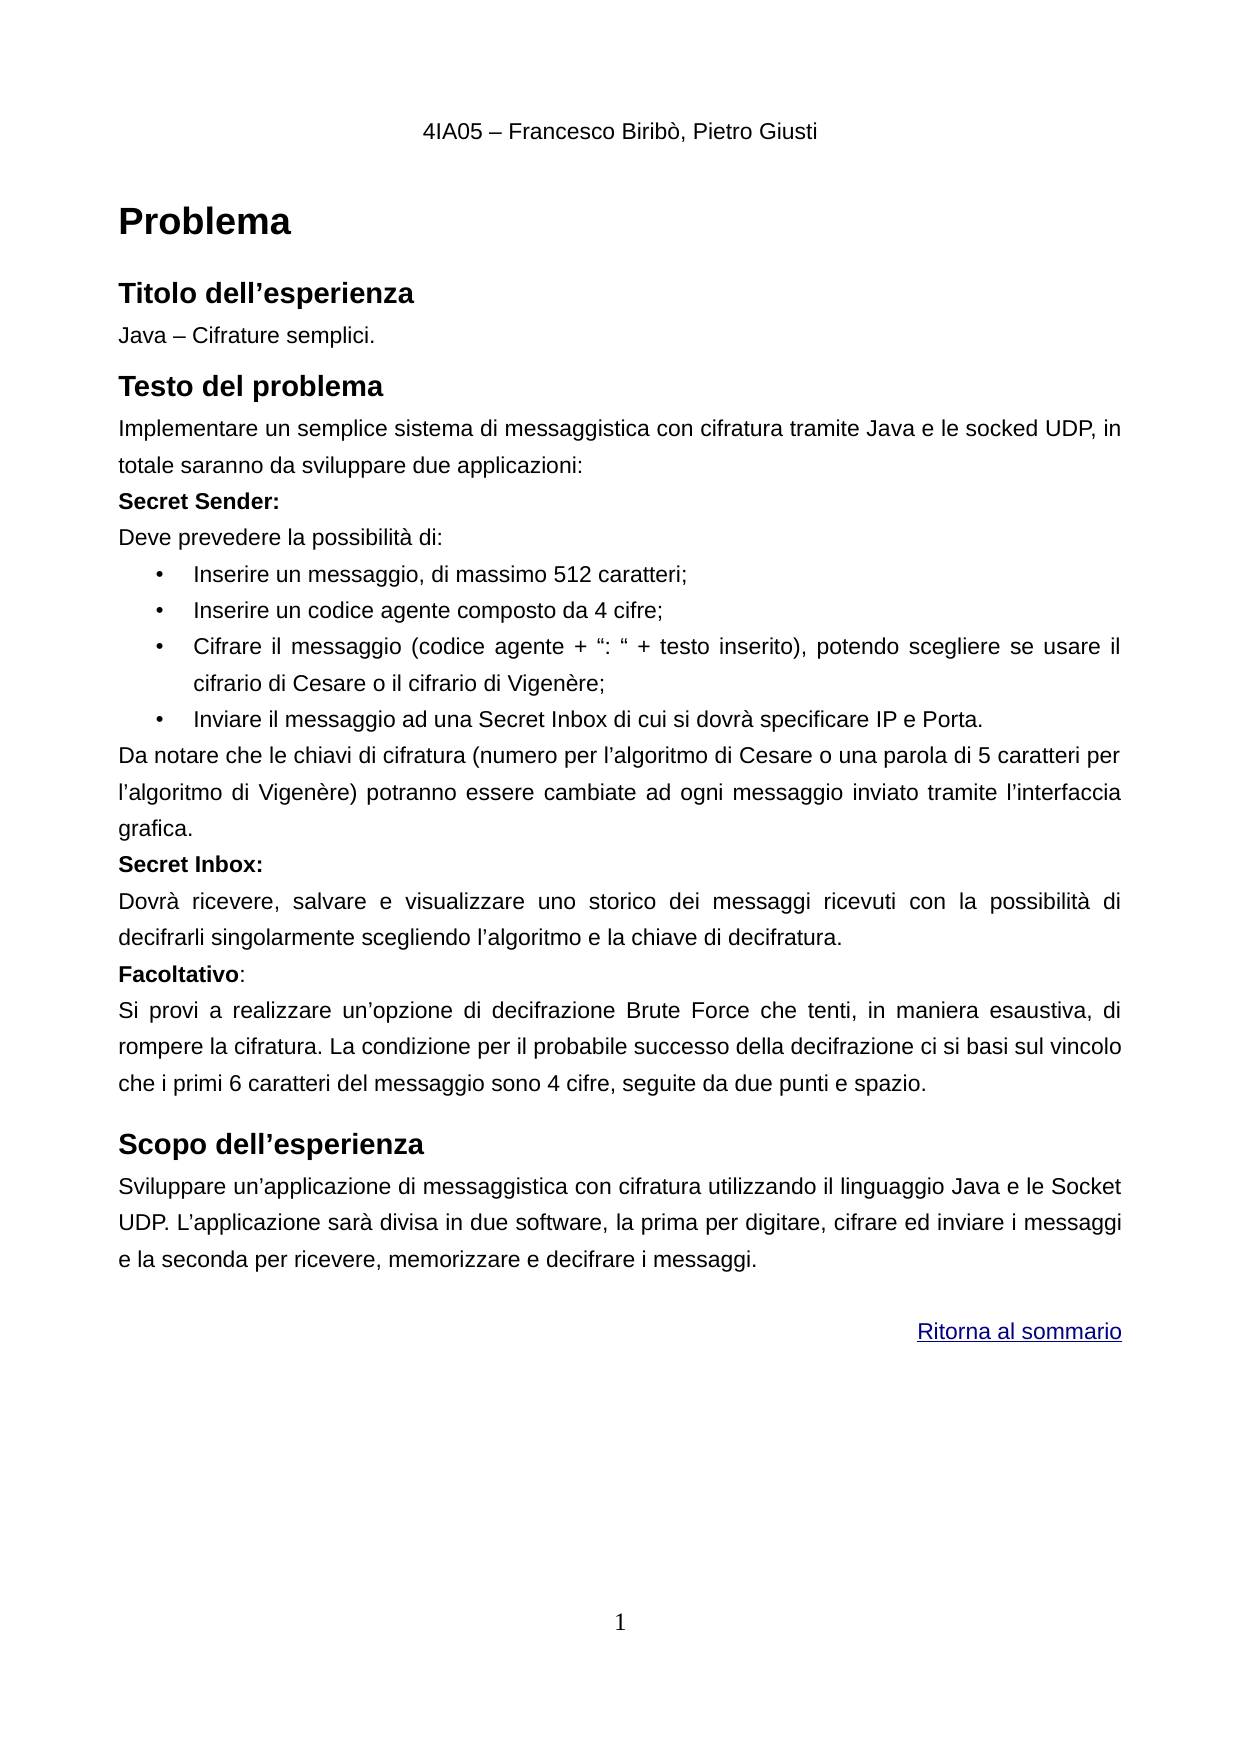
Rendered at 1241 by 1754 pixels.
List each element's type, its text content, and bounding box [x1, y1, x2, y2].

text Ritorna al sommario [118, 1318, 1122, 1344]
text Si provi a realizzare un’opzione di decifrazione Brute Force che tenti, in maniera esaustiva, di rompere la cifratura. La condizione per il probabile successo della decifrazione ci si basi sul vincolo che i primi 6 caratteri del messaggio sono 4 cifre, seguite da due punti e spazio. [118, 997, 1122, 1096]
text Dovrà ricevere, salvare e visualizzare uno storico dei messaggi ricevuti con la possibilità di decifrarli singolarmente scegliendo l’algoritmo e la chiave di decifratura. [118, 888, 1122, 951]
text Da notare che le chiavi di cifratura (numero per l’algoritmo di Cesare o una parola di 5 caratteri per l’algoritmo di Vigenère) potranno essere cambiate ad ogni messaggio inviato tramite l’interfaccia grafica. [118, 742, 1122, 841]
subtitle Problema [118, 199, 1122, 243]
text Secret Inbox: [118, 851, 1122, 878]
subtitle Titolo dell’esperienza [118, 276, 1122, 309]
text Java – Cifrature semplici. [118, 322, 1122, 348]
list Cifrare il messaggio (codice agente + “: “ + testo inserito), potendo scegliere se usare il cifrario di Cesare o il cifrario di Vigenère; [156, 633, 1122, 696]
list Inserire un messaggio, di massimo 512 caratteri; [156, 561, 1122, 587]
text Sviluppare un’applicazione di messaggistica con cifratura utilizzando il linguaggio Java e le Socket UDP. L’applicazione sarà divisa in due software, la prima per digitare, cifrare ed inviare i messaggi e la seconda per ricevere, memorizzare e decifrare i messaggi. [118, 1173, 1122, 1272]
subtitle Scopo dell’esperienza [118, 1127, 1122, 1160]
text Implementare un semplice sistema di messaggistica con cifratura tramite Java e le socked UDP, in totale saranno da sviluppare due applicazioni: [118, 415, 1122, 478]
subtitle Testo del problema [118, 369, 1122, 403]
list Inserire un codice agente composto da 4 cifre; [156, 597, 1122, 623]
text Facoltativo: [118, 961, 1122, 987]
text Secret Sender: [118, 488, 1122, 514]
text Deve prevedere la possibilità di: [118, 524, 1122, 551]
list Inviare il messaggio ad una Secret Inbox di cui si dovrà specificare IP e Porta. [156, 706, 1122, 732]
